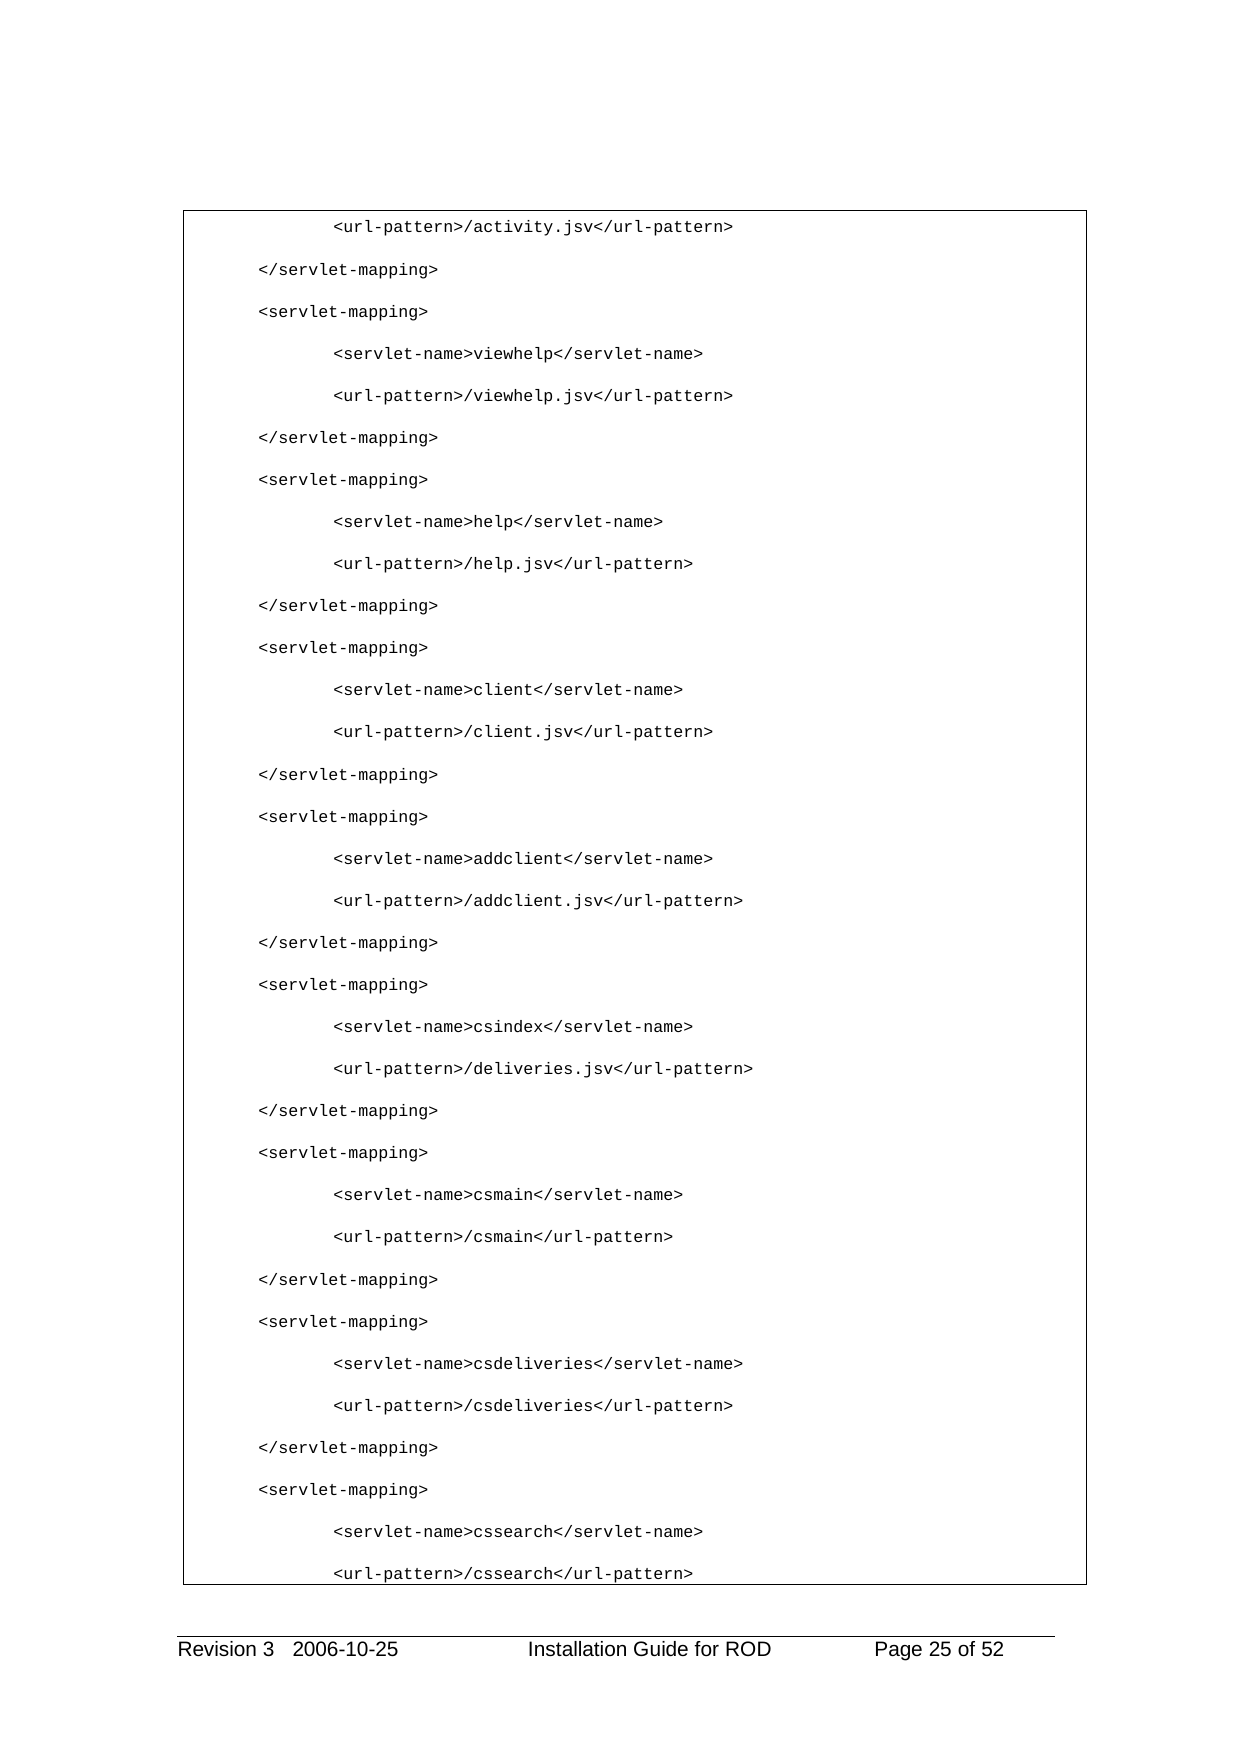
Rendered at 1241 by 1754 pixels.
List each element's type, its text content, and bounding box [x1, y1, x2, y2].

text <url-pattern>/activity.jsv</url-pattern> [184, 211, 1086, 238]
text <servlet-mapping> [184, 294, 1086, 322]
text <servlet-mapping> [184, 631, 1086, 659]
text <url-pattern>/help.jsv</url-pattern> [184, 547, 1086, 574]
text </servlet-mapping> [184, 589, 1086, 617]
text </servlet-mapping> [184, 1094, 1086, 1122]
text <servlet-mapping> [184, 1473, 1086, 1500]
text </servlet-mapping> [184, 1431, 1086, 1458]
text <servlet-name>addclient</servlet-name> [184, 842, 1086, 869]
text <url-pattern>/csdeliveries</url-pattern> [184, 1389, 1086, 1416]
text <servlet-name>csdeliveries</servlet-name> [184, 1347, 1086, 1374]
text <servlet-mapping> [184, 799, 1086, 827]
text <servlet-name>csmain</servlet-name> [184, 1178, 1086, 1206]
text <url-pattern>/viewhelp.jsv</url-pattern> [184, 379, 1086, 406]
text <servlet-name>cssearch</servlet-name> [184, 1515, 1086, 1542]
text </servlet-mapping> [184, 1262, 1086, 1290]
text </servlet-mapping> [184, 252, 1086, 280]
text </servlet-mapping> [184, 421, 1086, 448]
text </servlet-mapping> [184, 757, 1086, 785]
text </servlet-mapping> [184, 926, 1086, 953]
text <servlet-mapping> [184, 1136, 1086, 1164]
text <url-pattern>/csmain</url-pattern> [184, 1220, 1086, 1248]
text <url-pattern>/client.jsv</url-pattern> [184, 715, 1086, 743]
text <servlet-name>client</servlet-name> [184, 673, 1086, 701]
text <url-pattern>/cssearch</url-pattern> [184, 1557, 1086, 1584]
text <servlet-name>help</servlet-name> [184, 505, 1086, 532]
text <servlet-name>viewhelp</servlet-name> [184, 337, 1086, 364]
text <servlet-name>csindex</servlet-name> [184, 1010, 1086, 1037]
text <url-pattern>/deliveries.jsv</url-pattern> [184, 1052, 1086, 1079]
text <url-pattern>/addclient.jsv</url-pattern> [184, 884, 1086, 911]
text <servlet-mapping> [184, 1304, 1086, 1332]
text <servlet-mapping> [184, 968, 1086, 995]
text <servlet-mapping> [184, 463, 1086, 490]
